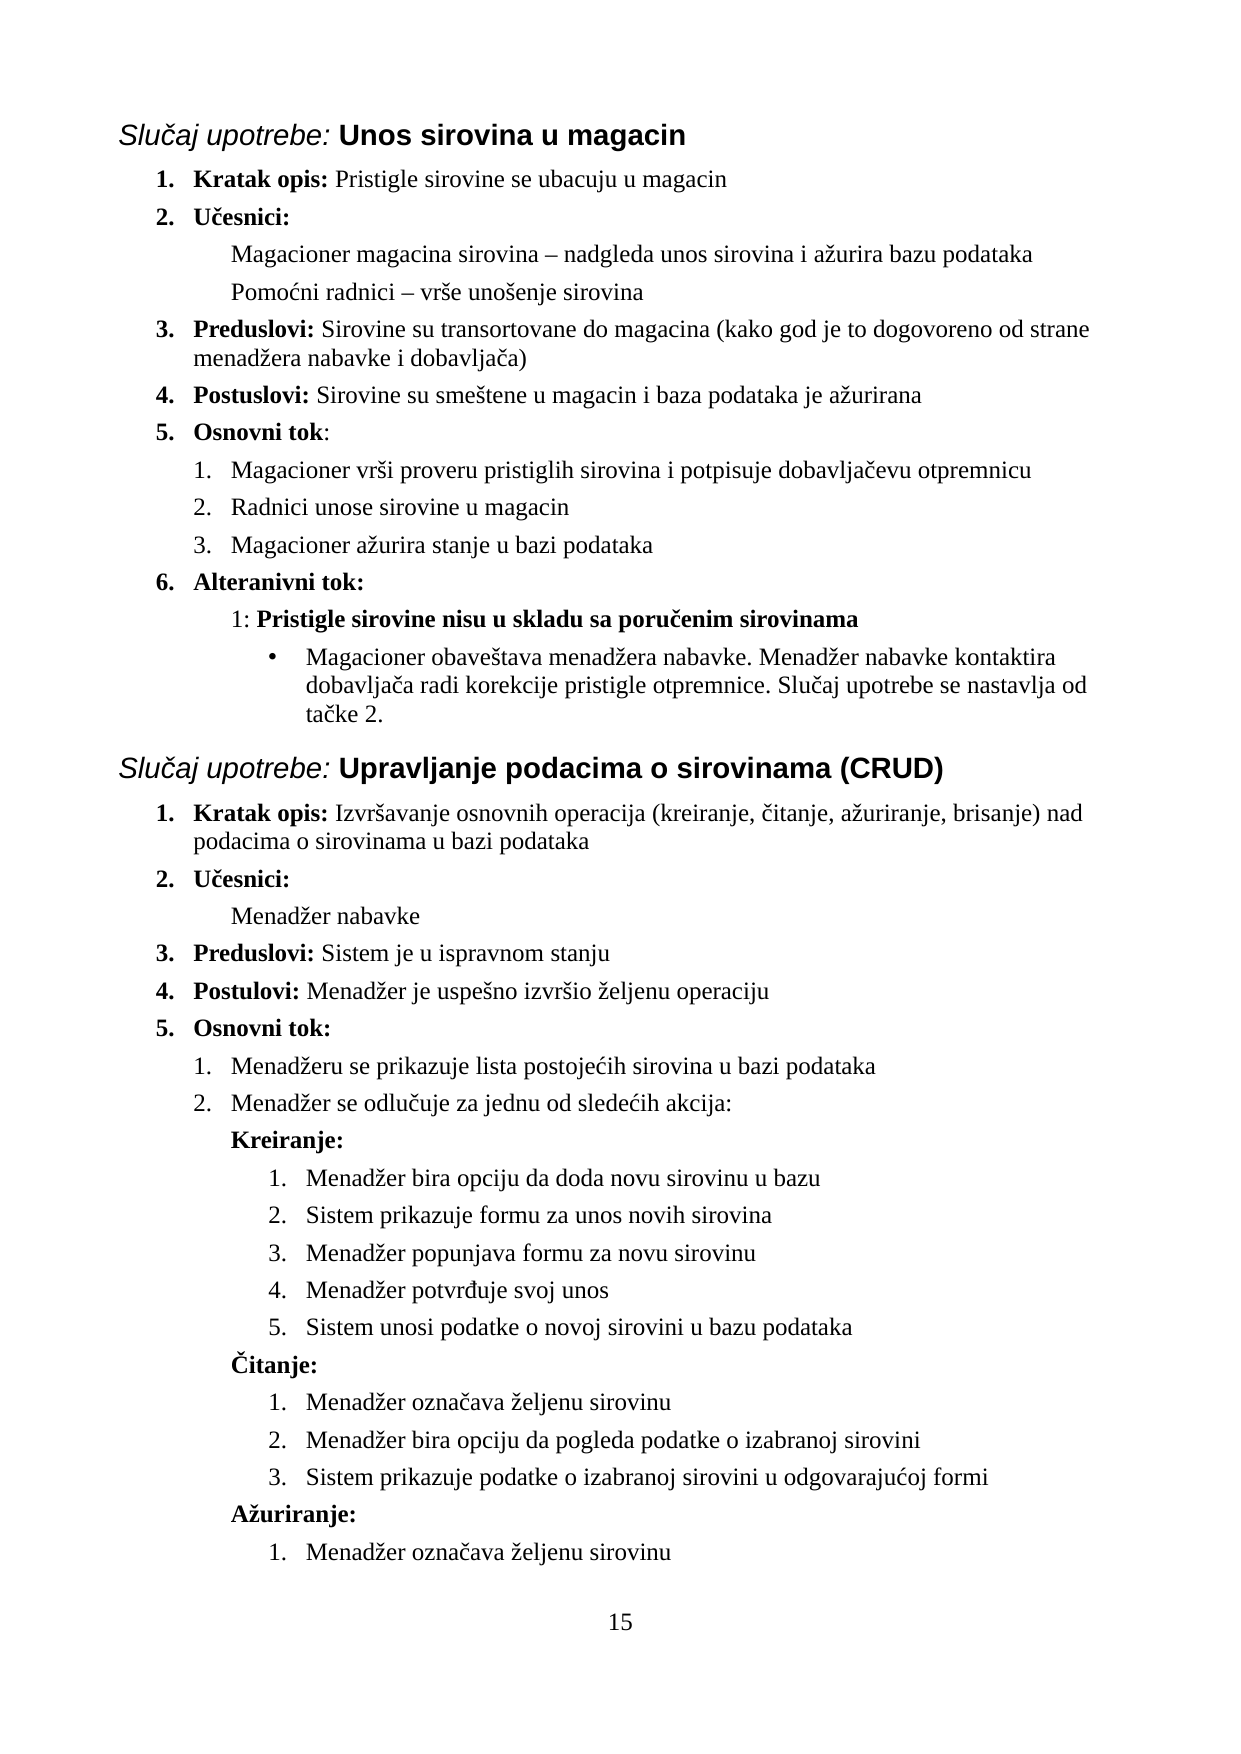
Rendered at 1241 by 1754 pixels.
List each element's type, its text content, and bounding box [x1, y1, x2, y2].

list 1: Pristigle sirovine nisu u skladu sa poručenim sirovinama [231, 604, 1122, 633]
list Sistem prikazuje podatke o izabranoj sirovini u odgovarajućoj formi [268, 1462, 1122, 1491]
list Menadžer popunjava formu za novu sirovinu [268, 1238, 1122, 1266]
list Preduslovi: Sirovine su transortovane do magacina (kako god je to dogovoreno od strane menadžera nabavke i dobavljača) [156, 314, 1122, 371]
list Čitanje: [231, 1350, 1122, 1379]
list Ažuriranje: [231, 1499, 1122, 1528]
list Magacioner magacina sirovina – nadgleda unos sirovina i ažurira bazu podataka [231, 239, 1122, 268]
list Magacioner obaveštava menadžera nabavke. Menadžer nabavke kontaktira dobavljača radi korekcije pristigle otpremnice. Slučaj upotrebe se nastavlja od tačke 2. [268, 642, 1122, 728]
list Menadžer nabavke [231, 901, 1122, 930]
list Magacioner vrši proveru pristiglih sirovina i potpisuje dobavljačevu otpremnicu [193, 455, 1122, 484]
list Osnovni tok: [156, 417, 1122, 446]
list Magacioner ažurira stanje u bazi podataka [193, 530, 1122, 558]
list Sistem prikazuje formu za unos novih sirovina [268, 1200, 1122, 1229]
list Alteranivni tok: [156, 567, 1122, 596]
list Kratak opis: Izvršavanje osnovnih operacija (kreiranje, čitanje, ažuriranje, brisanje) nad podacima o sirovinama u bazi podataka [156, 798, 1122, 855]
list Menadžer bira opciju da doda novu sirovinu u bazu [268, 1163, 1122, 1192]
list Menadžeru se prikazuje lista postojećih sirovina u bazi podataka [193, 1051, 1122, 1079]
list Kratak opis: Pristigle sirovine se ubacuju u magacin [156, 164, 1122, 193]
list Sistem unosi podatke o novoj sirovini u bazu podataka [268, 1312, 1122, 1341]
subtitle Slučaj upotrebe: Upravljanje podacima o sirovinama (CRUD) [118, 751, 1122, 785]
list Radnici unose sirovine u magacin [193, 492, 1122, 521]
list Menadžer potvrđuje svoj unos [268, 1275, 1122, 1304]
list Osnovni tok: [156, 1013, 1122, 1042]
list Menadžer bira opciju da pogleda podatke o izabranoj sirovini [268, 1425, 1122, 1453]
list Učesnici: [156, 202, 1122, 231]
list Postulovi: Menadžer je uspešno izvršio željenu operaciju [156, 976, 1122, 1005]
list Postuslovi: Sirovine su smeštene u magacin i baza podataka je ažurirana [156, 380, 1122, 409]
list Učesnici: [156, 864, 1122, 892]
subtitle Slučaj upotrebe: Unos sirovina u magacin [118, 118, 1122, 152]
list Pomoćni radnici – vrše unošenje sirovina [231, 277, 1122, 305]
list Menadžer se odlučuje za jednu od sledećih akcija: [193, 1088, 1122, 1117]
list Preduslovi: Sistem je u ispravnom stanju [156, 938, 1122, 967]
list Menadžer označava željenu sirovinu [268, 1387, 1122, 1416]
list Menadžer označava željenu sirovinu [268, 1537, 1122, 1566]
list Kreiranje: [231, 1126, 1122, 1154]
